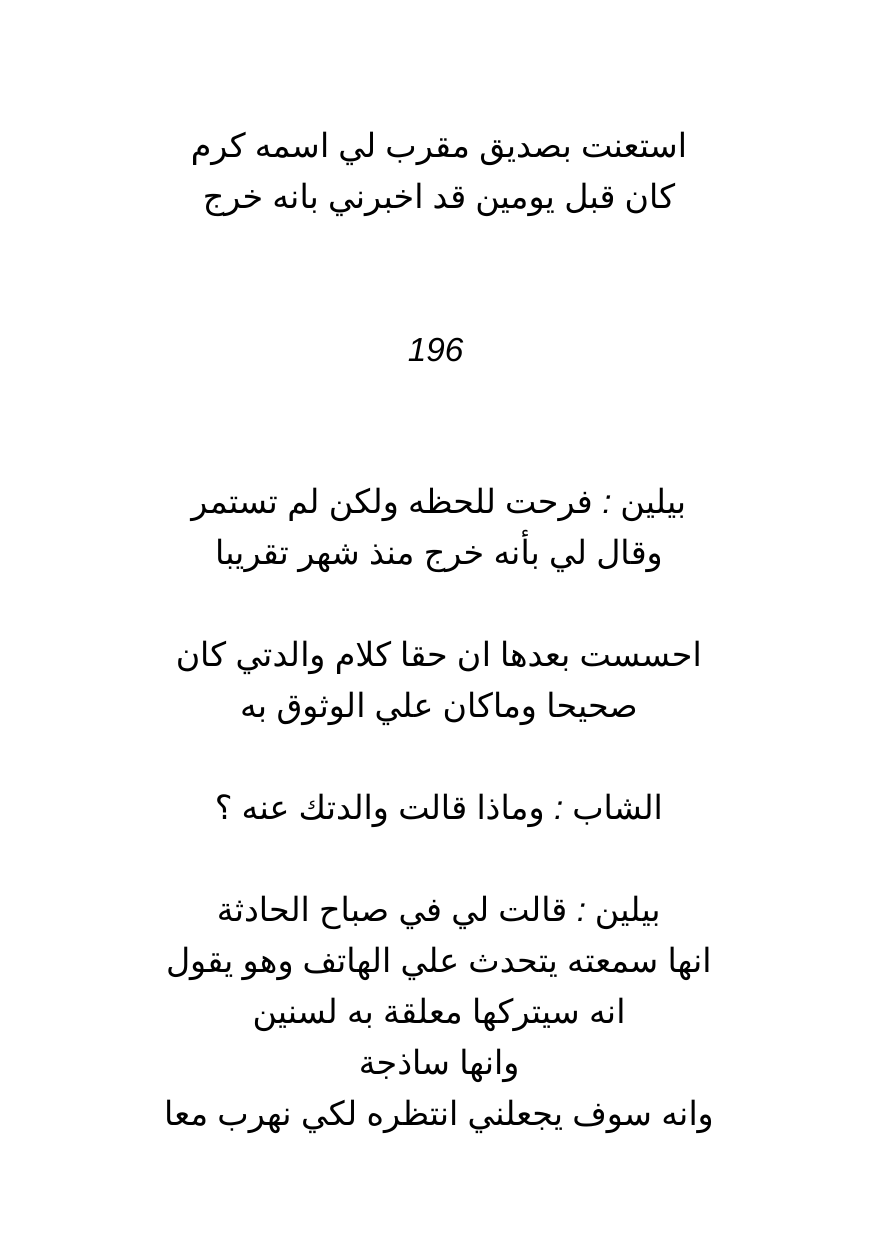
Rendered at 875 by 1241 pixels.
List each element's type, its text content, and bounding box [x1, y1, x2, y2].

text كان قبل يومين قد اخبرني بانه خرج [75, 177, 799, 215]
text وانه سوف يجعلني انتظره لكي نهرب معا [75, 1094, 799, 1132]
text انه سيتركها معلقة به لسنين [75, 992, 799, 1030]
text استعنت بصديق مقرب لي اسمه كرم [75, 126, 799, 164]
text صحيحا وماكان علي الوثوق به [75, 686, 799, 725]
text بيلين : فرحت للحظه ولكن لم تستمر [75, 482, 799, 521]
text 196 [75, 330, 799, 368]
text انها سمعته يتحدث علي الهاتف وهو يقول [75, 941, 799, 979]
text وقال لي بأنه خرج منذ شهر تقريبا [75, 533, 799, 572]
text بيلين : قالت لي في صباح الحادثة [75, 890, 799, 928]
text الشاب : وماذا قالت والدتك عنه ؟ [75, 788, 799, 827]
text وانها ساذجة [75, 1043, 799, 1081]
text احسست بعدها ان حقا كلام والدتي كان [75, 635, 799, 674]
